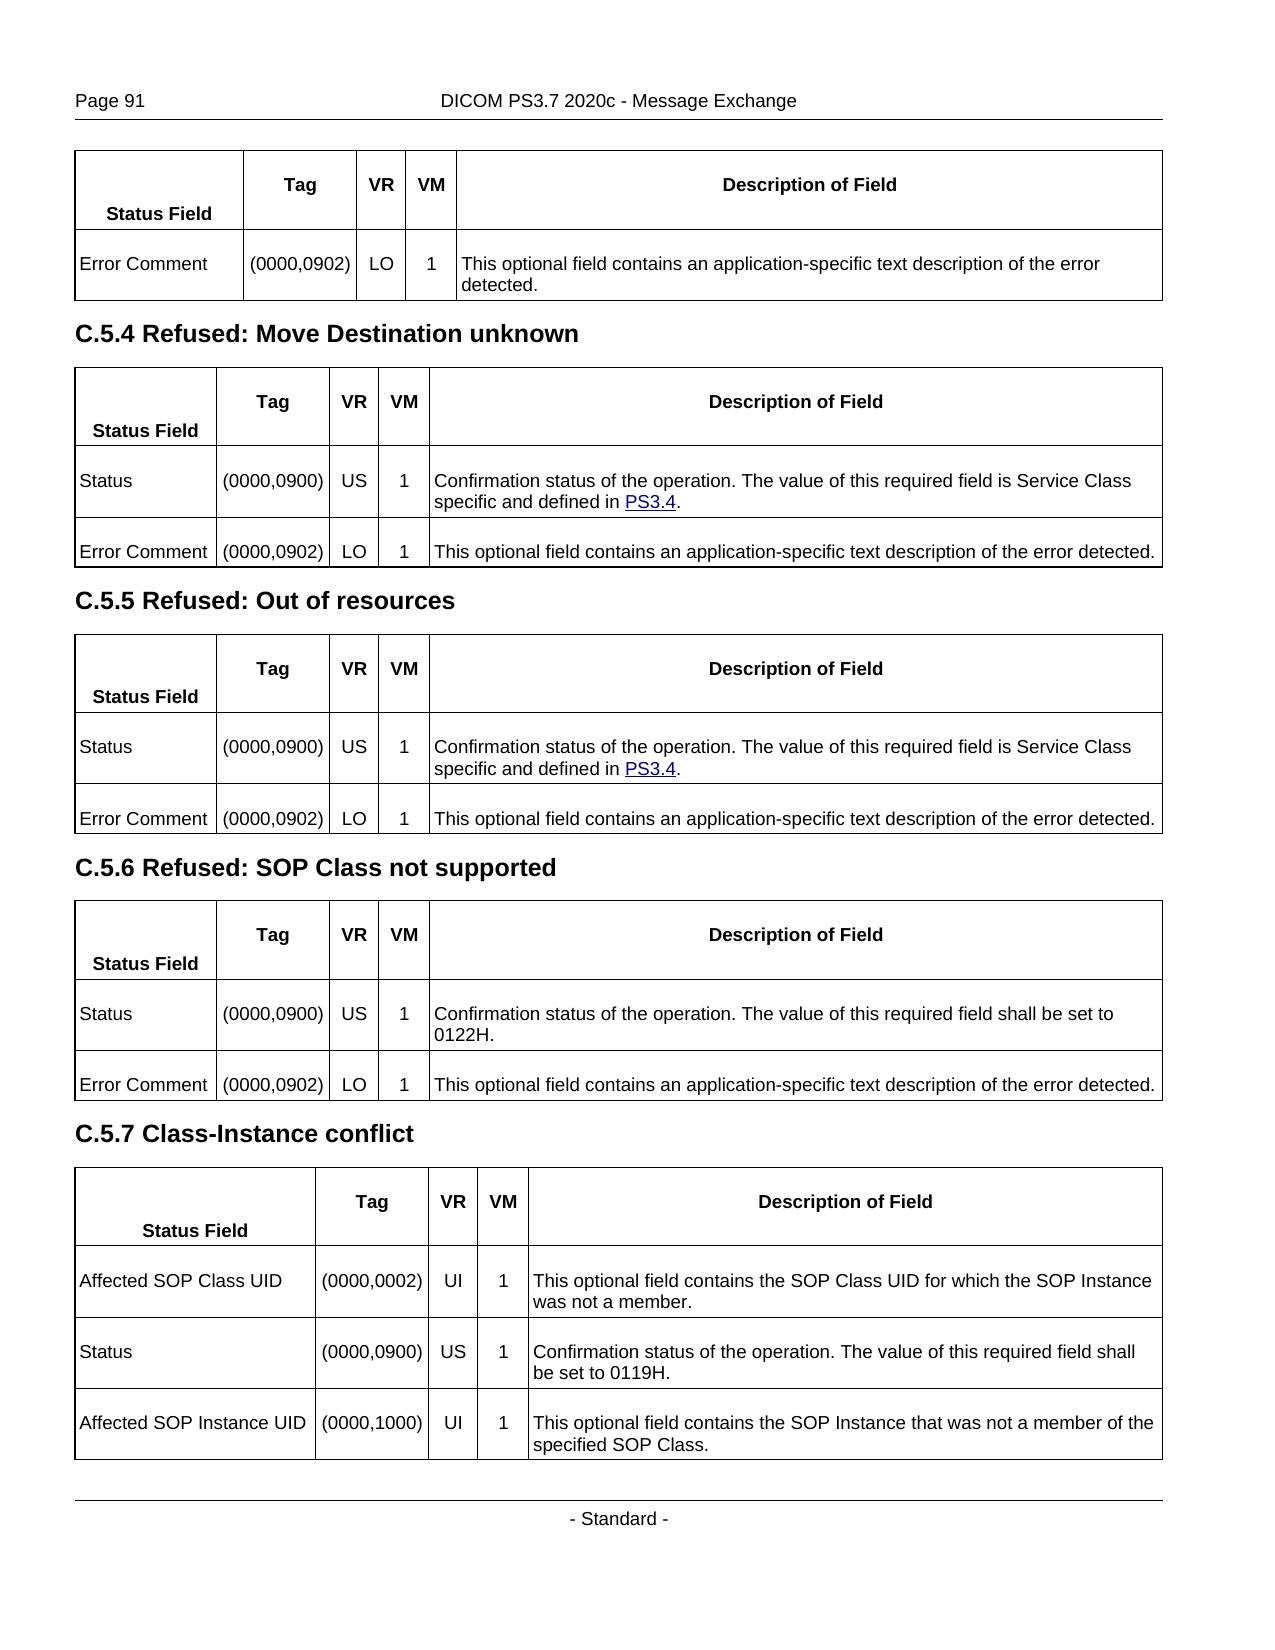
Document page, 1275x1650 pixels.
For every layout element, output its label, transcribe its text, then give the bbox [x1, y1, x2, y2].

table_cell UI [429, 1246, 477, 1317]
table_header Tag [217, 368, 329, 445]
table_cell 1 [379, 980, 429, 1050]
table_cell US [330, 980, 378, 1050]
table_cell Status [76, 446, 216, 517]
table_header Status Field [76, 151, 243, 228]
text C.5.7 Class-Instance conflict [75, 1119, 1162, 1148]
table_cell (0000,0900) [217, 446, 329, 517]
table_cell LO [330, 518, 378, 566]
table_cell (0000,1000) [316, 1389, 428, 1459]
table_header Tag [244, 151, 356, 228]
table_cell This optional field contains an application-specific text description of the error detected. [430, 1051, 1162, 1100]
table_cell (0000,0902) [244, 230, 356, 300]
table_cell This optional field contains the SOP Instance that was not a member of the specified SOP Class. [529, 1389, 1162, 1459]
table_cell 1 [406, 230, 456, 300]
table_cell Error Comment [76, 1051, 216, 1100]
text C.5.5 Refused: Out of resources [75, 586, 1162, 615]
table_cell 1 [379, 446, 429, 517]
table_header Description of Field [430, 635, 1162, 712]
table_cell (0000,0902) [217, 1051, 329, 1100]
table_header Description of Field [529, 1168, 1162, 1245]
table_cell UI [429, 1389, 477, 1459]
table_cell 1 [379, 784, 429, 833]
table_cell Affected SOP Class UID [76, 1246, 315, 1317]
table_cell Affected SOP Instance UID [76, 1389, 315, 1459]
table_header VR [330, 368, 378, 445]
table_cell This optional field contains an application-specific text description of the error detected. [457, 230, 1162, 300]
table_header Tag [217, 635, 329, 712]
table_cell (0000,0900) [316, 1318, 428, 1388]
table_cell This optional field contains an application-specific text description of the error detected. [430, 518, 1162, 566]
table_cell (0000,0900) [217, 980, 329, 1050]
table_header VR [429, 1168, 477, 1245]
table_cell LO [330, 1051, 378, 1100]
table_header VR [330, 901, 378, 979]
table_cell (0000,0902) [217, 784, 329, 833]
table_cell 1 [379, 713, 429, 783]
table_cell Confirmation status of the operation. The value of this required field is Service Class specific and defined in PS3.4. [430, 446, 1162, 517]
table_cell LO [330, 784, 378, 833]
table_header Status Field [76, 368, 216, 445]
table_cell (0000,0002) [316, 1246, 428, 1317]
table_cell Confirmation status of the operation. The value of this required field shall be set to 0122H. [430, 980, 1162, 1050]
table_header Description of Field [430, 368, 1162, 445]
table_header VM [379, 901, 429, 979]
table_cell Error Comment [76, 518, 216, 566]
table_cell Error Comment [76, 784, 216, 833]
table_header Status Field [76, 1168, 315, 1245]
table_header Status Field [76, 635, 216, 712]
text C.5.6 Refused: SOP Class not supported [75, 853, 1162, 882]
table_header Status Field [76, 901, 216, 979]
table_cell Error Comment [76, 230, 243, 300]
table_header VM [379, 368, 429, 445]
table_header VR [357, 151, 405, 228]
table_cell Status [76, 980, 216, 1050]
table_cell (0000,0900) [217, 713, 329, 783]
table_header Description of Field [430, 901, 1162, 979]
table_header Description of Field [457, 151, 1162, 228]
text C.5.4 Refused: Move Destination unknown [75, 319, 1162, 348]
table_header VM [379, 635, 429, 712]
table_cell US [330, 446, 378, 517]
table_cell LO [357, 230, 405, 300]
table_cell 1 [478, 1318, 528, 1388]
table_cell This optional field contains the SOP Class UID for which the SOP Instance was not a member. [529, 1246, 1162, 1317]
table_cell US [429, 1318, 477, 1388]
table_cell 1 [379, 1051, 429, 1100]
table_cell US [330, 713, 378, 783]
table_cell 1 [478, 1389, 528, 1459]
table_cell This optional field contains an application-specific text description of the error detected. [430, 784, 1162, 833]
table_cell Status [76, 1318, 315, 1388]
table_cell Confirmation status of the operation. The value of this required field shall be set to 0119H. [529, 1318, 1162, 1388]
table_cell (0000,0902) [217, 518, 329, 566]
table_header VM [406, 151, 456, 228]
table_header Tag [217, 901, 329, 979]
table_cell Confirmation status of the operation. The value of this required field is Service Class specific and defined in PS3.4. [430, 713, 1162, 783]
table_cell Status [76, 713, 216, 783]
table_cell 1 [478, 1246, 528, 1317]
table_header VR [330, 635, 378, 712]
table_cell 1 [379, 518, 429, 566]
table_header VM [478, 1168, 528, 1245]
table_header Tag [316, 1168, 428, 1245]
